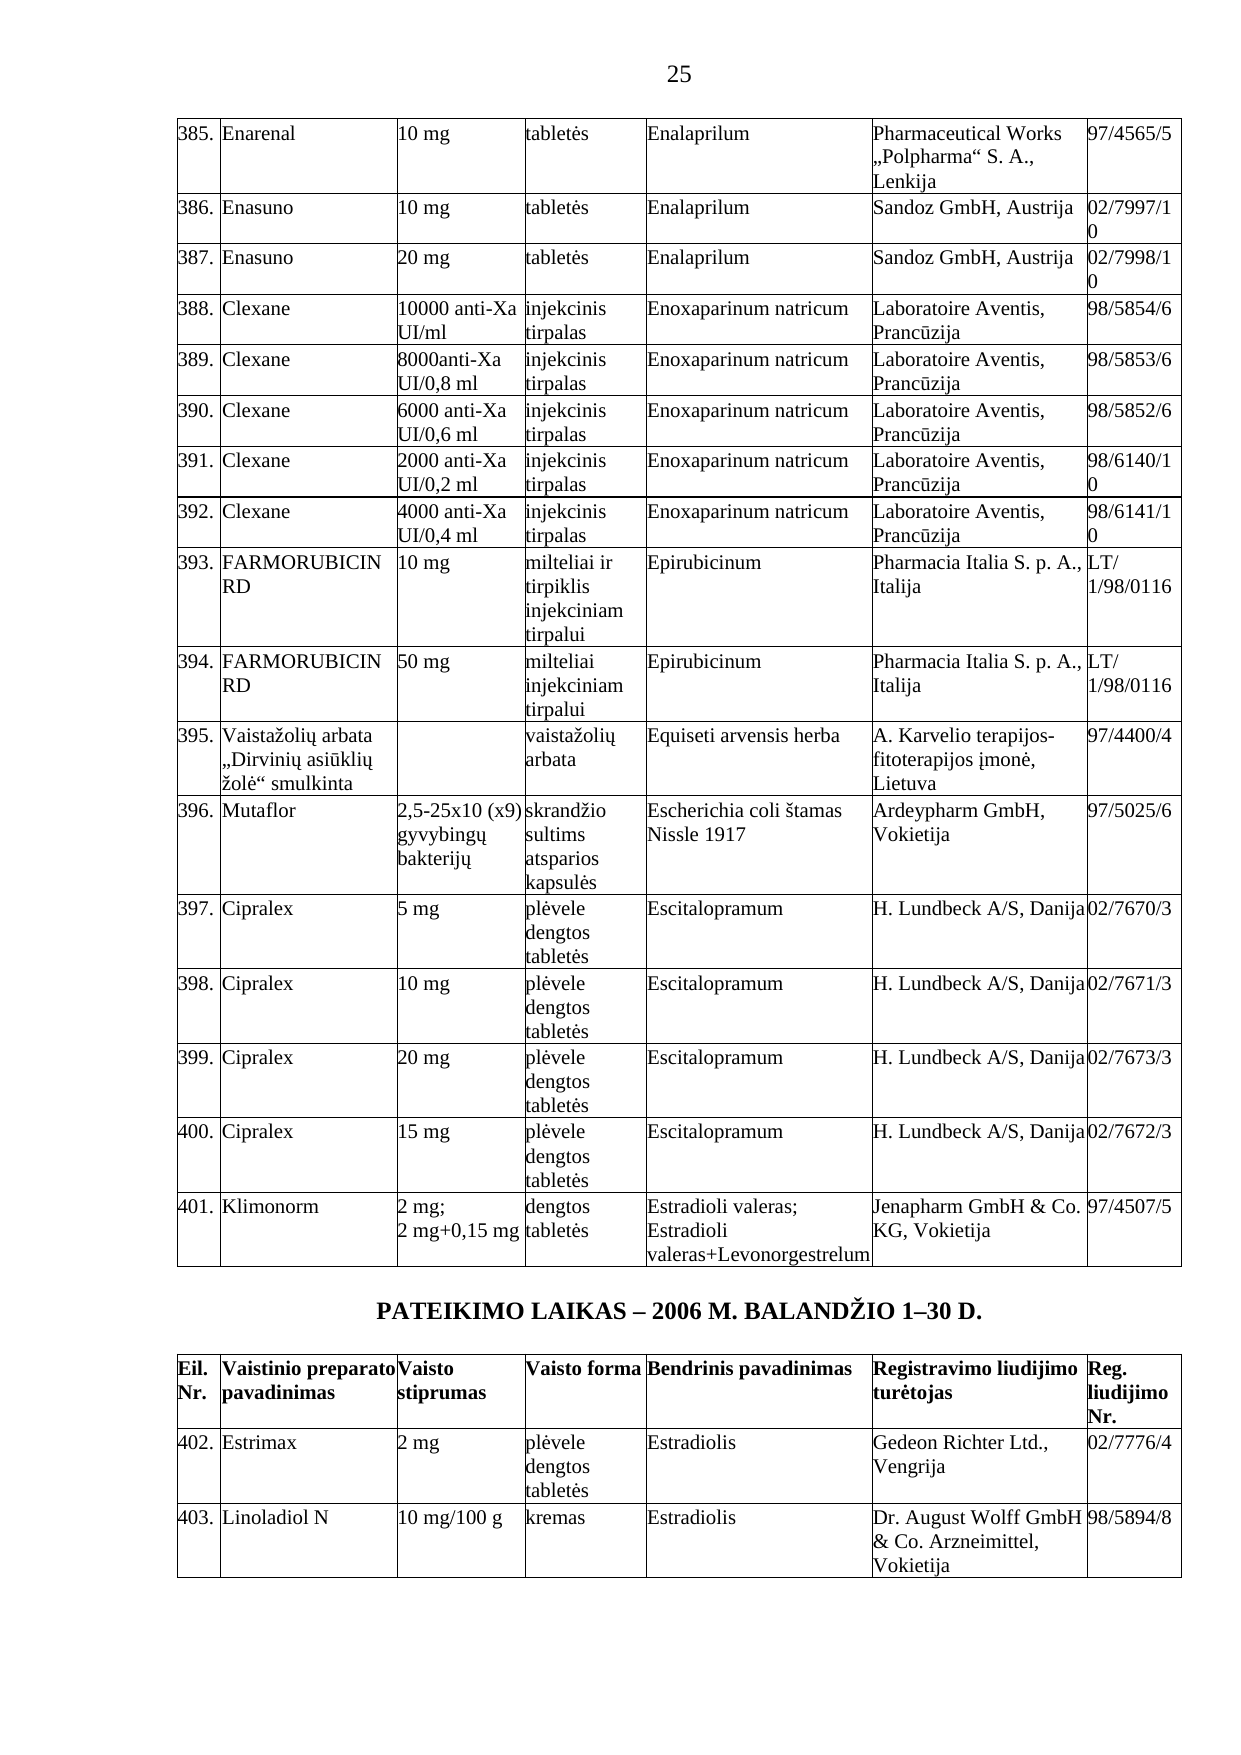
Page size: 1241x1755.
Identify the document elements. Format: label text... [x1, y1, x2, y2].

table_cell 2,5-25x10 (x9) gyvybingų bakterijų [398, 796, 525, 894]
table_cell Estradiolis [647, 1504, 872, 1577]
table_cell Enoxaparinum natricum [647, 396, 872, 446]
table_cell 97/5025/6 [1088, 796, 1181, 894]
table_cell Gedeon Richter Ltd., Vengrija [873, 1429, 1087, 1502]
table_cell 10000 anti-Xa UI/ml [398, 295, 525, 344]
table_cell 97/4400/4 [1088, 722, 1181, 795]
table_cell H. Lundbeck A/S, Danija [873, 969, 1087, 1043]
table_cell 02/7776/4 [1088, 1429, 1181, 1502]
table_cell H. Lundbeck A/S, Danija [873, 1044, 1087, 1117]
table_cell 391. [178, 447, 220, 496]
table_cell Pharmacia Italia S. p. A., Italija [873, 647, 1087, 721]
table_cell 02/7671/3 [1088, 969, 1181, 1043]
table_cell injekcinis tirpalas [526, 498, 646, 547]
table_cell LT/1/98/0116 [1088, 548, 1181, 646]
table_cell 98/5854/6 [1088, 295, 1181, 344]
table_cell Enasuno [221, 194, 397, 243]
table_cell Laboratoire Aventis, Prancūzija [873, 498, 1087, 547]
table_cell Dr. August Wolff GmbH & Co. Arzneimittel, Vokietija [873, 1504, 1087, 1577]
table_cell 395. [178, 722, 220, 795]
table_cell 02/7998/10 [1088, 244, 1181, 293]
table_cell 10 mg [398, 548, 525, 646]
table_cell 400. [178, 1118, 220, 1192]
table_cell injekcinis tirpalas [526, 396, 646, 446]
table_cell Epirubicinum [647, 548, 872, 646]
table_cell 4000 anti-Xa UI/0,4 ml [398, 498, 525, 547]
table_cell Enoxaparinum natricum [647, 345, 872, 395]
table_cell Laboratoire Aventis, Prancūzija [873, 447, 1087, 496]
table_cell 98/5852/6 [1088, 396, 1181, 446]
table_cell Jenapharm GmbH & Co. KG, Vokietija [873, 1193, 1087, 1266]
text PATEIKIMO LAIKAS – 2006 M. BALANDŽIO 1–30 D. [177, 1296, 1181, 1325]
table_cell 8000anti-Xa UI/0,8 ml [398, 345, 525, 395]
table_cell 02/7670/3 [1088, 895, 1181, 968]
table_cell 20 mg [398, 1044, 525, 1117]
table_cell Estradioli valeras; Estradioli valeras+Levonorgestrelum [647, 1193, 872, 1266]
table_cell tabletės [526, 194, 646, 243]
table_cell tabletės [526, 244, 646, 293]
table_cell milteliai injekciniam tirpalui [526, 647, 646, 721]
table_cell 97/4565/5 [1088, 119, 1181, 193]
table_cell dengtos tabletės [526, 1193, 646, 1266]
table_header Vaisto stiprumas [398, 1355, 525, 1428]
table_cell 2 mg [398, 1429, 525, 1502]
table_cell 388. [178, 295, 220, 344]
table_cell plėvele dengtos tabletės [526, 969, 646, 1043]
table_cell Ardeypharm GmbH, Vokietija [873, 796, 1087, 894]
table_cell H. Lundbeck A/S, Danija [873, 1118, 1087, 1192]
table_cell plėvele dengtos tabletės [526, 1044, 646, 1117]
table_cell 394. [178, 647, 220, 721]
table_cell Cipralex [221, 895, 397, 968]
table_cell Enasuno [221, 244, 397, 293]
table_cell injekcinis tirpalas [526, 447, 646, 496]
table_cell Clexane [221, 447, 397, 496]
table_cell Enoxaparinum natricum [647, 295, 872, 344]
table_cell 402. [178, 1429, 220, 1502]
table_cell 387. [178, 244, 220, 293]
table_cell Clexane [221, 498, 397, 547]
table_cell 10 mg/100 g [398, 1504, 525, 1577]
table_cell 10 mg [398, 969, 525, 1043]
table_cell 20 mg [398, 244, 525, 293]
table_cell Clexane [221, 295, 397, 344]
table_cell plėvele dengtos tabletės [526, 895, 646, 968]
table_cell Sandoz GmbH, Austrija [873, 194, 1087, 243]
table_cell 399. [178, 1044, 220, 1117]
table_cell 386. [178, 194, 220, 243]
table_cell 98/5894/8 [1088, 1504, 1181, 1577]
table_cell milteliai ir tirpiklis injekciniam tirpalui [526, 548, 646, 646]
table_cell 389. [178, 345, 220, 395]
table_cell Vaistažolių arbata „Dirvinių asiūklių žolė“ smulkinta [221, 722, 397, 795]
table_cell 403. [178, 1504, 220, 1577]
table_cell kremas [526, 1504, 646, 1577]
table_header Reg. liudijimo Nr. [1088, 1355, 1181, 1428]
table_cell 2 mg; 2 mg+0,15 mg [398, 1193, 525, 1266]
table_cell Escherichia coli štamas Nissle 1917 [647, 796, 872, 894]
table_cell 50 mg [398, 647, 525, 721]
table_cell H. Lundbeck A/S, Danija [873, 895, 1087, 968]
table_cell Cipralex [221, 1044, 397, 1117]
table_cell Clexane [221, 396, 397, 446]
table_header Vaisto forma [526, 1355, 646, 1428]
table_cell skrandžio sultims atsparios kapsulės [526, 796, 646, 894]
table_cell 392. [178, 498, 220, 547]
table_cell 98/5853/6 [1088, 345, 1181, 395]
table_cell Enarenal [221, 119, 397, 193]
table_cell 02/7672/3 [1088, 1118, 1181, 1192]
table_cell A. Karvelio terapijos-fitoterapijos įmonė, Lietuva [873, 722, 1087, 795]
table_cell Enalaprilum [647, 244, 872, 293]
table_header Registravimo liudijimo turėtojas [873, 1355, 1087, 1428]
table_cell Pharmacia Italia S. p. A., Italija [873, 548, 1087, 646]
table_cell Escitalopramum [647, 1044, 872, 1117]
table_cell 393. [178, 548, 220, 646]
table_cell 98/6141/10 [1088, 498, 1181, 547]
table_cell Escitalopramum [647, 969, 872, 1043]
table_cell Clexane [221, 345, 397, 395]
table_cell vaistažolių arbata [526, 722, 646, 795]
table_header Eil. Nr. [178, 1355, 220, 1428]
table_cell Epirubicinum [647, 647, 872, 721]
table_cell LT/1/98/0116 [1088, 647, 1181, 721]
table_cell 5 mg [398, 895, 525, 968]
table_cell Equiseti arvensis herba [647, 722, 872, 795]
table_cell Laboratoire Aventis, Prancūzija [873, 345, 1087, 395]
table_cell 397. [178, 895, 220, 968]
table_cell 401. [178, 1193, 220, 1266]
table_cell [398, 722, 525, 795]
table_cell injekcinis tirpalas [526, 345, 646, 395]
table_cell Sandoz GmbH, Austrija [873, 244, 1087, 293]
table_cell 398. [178, 969, 220, 1043]
table_header Bendrinis pavadinimas [647, 1355, 872, 1428]
table_cell 396. [178, 796, 220, 894]
table_cell 97/4507/5 [1088, 1193, 1181, 1266]
table_cell Cipralex [221, 969, 397, 1043]
table_cell Cipralex [221, 1118, 397, 1192]
table_cell FARMORUBICIN RD [221, 647, 397, 721]
table_cell plėvele dengtos tabletės [526, 1429, 646, 1502]
table_cell Enalaprilum [647, 119, 872, 193]
table_cell Mutaflor [221, 796, 397, 894]
table_cell Laboratoire Aventis, Prancūzija [873, 396, 1087, 446]
table_cell FARMORUBICIN RD [221, 548, 397, 646]
table_cell Pharmaceutical Works „Polpharma“ S. A., Lenkija [873, 119, 1087, 193]
table_cell 10 mg [398, 194, 525, 243]
table_cell Enoxaparinum natricum [647, 447, 872, 496]
table_cell 98/6140/10 [1088, 447, 1181, 496]
table_cell Enalaprilum [647, 194, 872, 243]
table_cell 15 mg [398, 1118, 525, 1192]
table_cell Enoxaparinum natricum [647, 498, 872, 547]
table_cell Escitalopramum [647, 895, 872, 968]
table_cell tabletės [526, 119, 646, 193]
table_cell 385. [178, 119, 220, 193]
table_cell Estrimax [221, 1429, 397, 1502]
table_cell 02/7997/10 [1088, 194, 1181, 243]
table_cell Klimonorm [221, 1193, 397, 1266]
table_cell Linoladiol N [221, 1504, 397, 1577]
table_cell Estradiolis [647, 1429, 872, 1502]
table_cell 6000 anti-Xa UI/0,6 ml [398, 396, 525, 446]
table_cell 2000 anti-Xa UI/0,2 ml [398, 447, 525, 496]
table_cell 10 mg [398, 119, 525, 193]
table_cell plėvele dengtos tabletės [526, 1118, 646, 1192]
table_cell Laboratoire Aventis, Prancūzija [873, 295, 1087, 344]
table_cell Escitalopramum [647, 1118, 872, 1192]
table_cell 02/7673/3 [1088, 1044, 1181, 1117]
table_cell injekcinis tirpalas [526, 295, 646, 344]
table_cell 390. [178, 396, 220, 446]
table_header Vaistinio preparato pavadinimas [221, 1355, 397, 1428]
